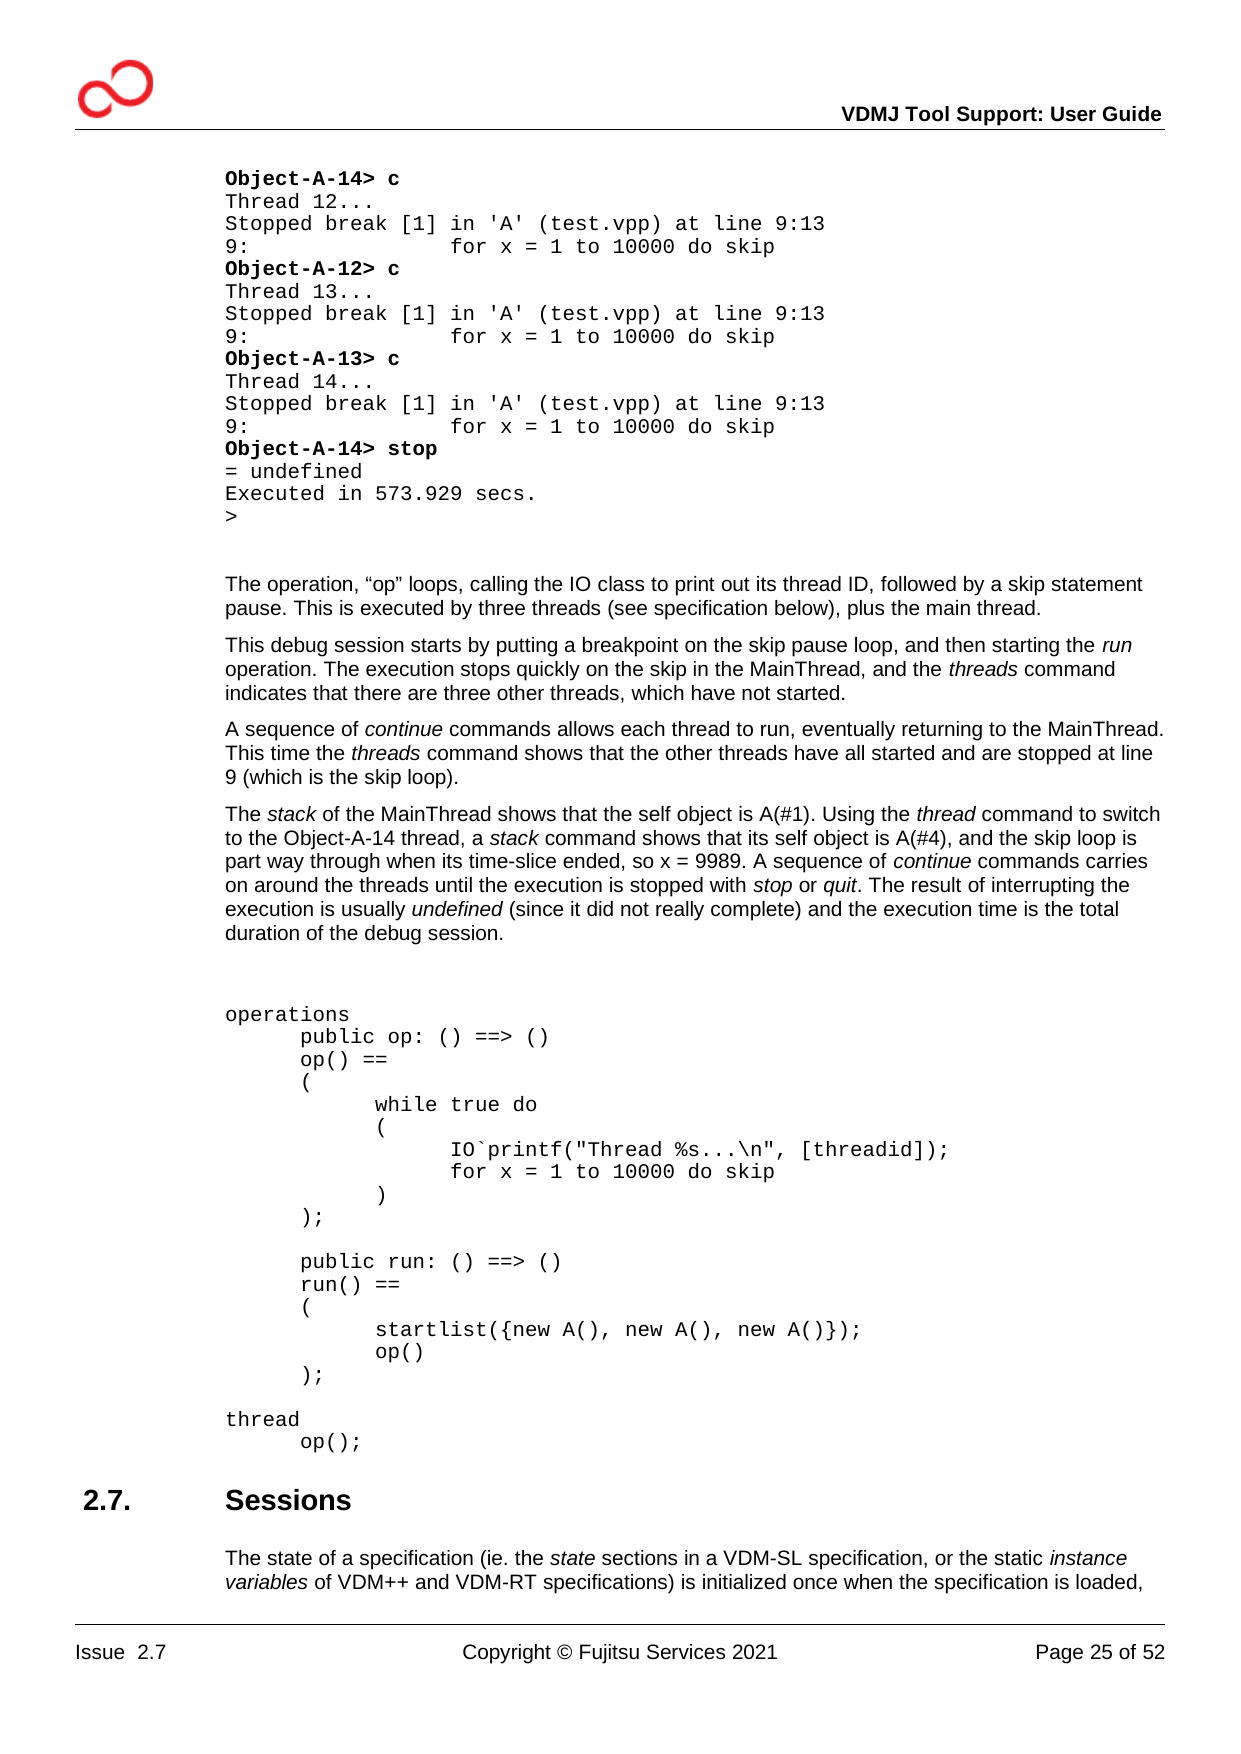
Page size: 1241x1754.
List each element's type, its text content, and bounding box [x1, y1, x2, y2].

text startlist({new A(), new A(), new A()}); [225, 1318, 1165, 1341]
text Executed in 573.929 secs. [225, 483, 1165, 505]
text The operation, “op” loops, calling the IO class to print out its thread ID, followed by a skip statement pause. This is executed by three threads (see specification below), plus the main thread. [225, 573, 1165, 621]
text op() == [225, 1048, 1165, 1071]
text = undefined [225, 460, 1165, 483]
text 9: for x = 1 to 10000 do skip [225, 235, 1165, 258]
text Stopped break [1] in 'A' (test.vpp) at line 9:13 [225, 213, 1165, 235]
text Thread 13... [225, 280, 1165, 303]
picture [78, 52, 153, 128]
text The state of a specification (ie. the state sections in a VDM-SL specification, or the static instance variables of VDM++ and VDM-RT specifications) is initialized once when the specification is loaded, [225, 1547, 1165, 1594]
text Stopped break [1] in 'A' (test.vpp) at line 9:13 [225, 393, 1165, 415]
text Object-A-13> c [225, 348, 1165, 370]
text Object-A-12> c [225, 258, 1165, 280]
text 9: for x = 1 to 10000 do skip [225, 415, 1165, 438]
text This debug session starts by putting a breakpoint on the skip pause loop, and then starting the run operation. The execution stops quickly on the skip in the MainThread, and the threads command indicates that there are three other threads, which have not started. [225, 633, 1165, 705]
text operations [225, 1003, 1165, 1026]
text ( [225, 1296, 1165, 1318]
text IO`printf("Thread %s...\n", [threadid]); [225, 1138, 1165, 1161]
text for x = 1 to 10000 do skip [225, 1161, 1165, 1183]
text ( [225, 1116, 1165, 1138]
text ); [225, 1363, 1165, 1386]
text Thread 12... [225, 190, 1165, 213]
text ); [225, 1206, 1165, 1228]
text op(); [225, 1431, 1165, 1453]
text while true do [225, 1093, 1165, 1116]
text ( [225, 1071, 1165, 1093]
subtitle Sessions [75, 1483, 1165, 1517]
text op() [225, 1341, 1165, 1363]
text > [225, 505, 1165, 528]
text public op: () ==> () [225, 1026, 1165, 1048]
text run() == [225, 1273, 1165, 1296]
text Object-A-14> c [225, 168, 1165, 190]
text A sequence of continue commands allows each thread to run, eventually returning to the MainThread. This time the threads command shows that the other threads have all started and are stopped at line 9 (which is the skip loop). [225, 717, 1165, 789]
text ) [225, 1183, 1165, 1206]
text 9: for x = 1 to 10000 do skip [225, 325, 1165, 348]
text Thread 14... [225, 370, 1165, 393]
text Object-A-14> stop [225, 438, 1165, 460]
text The stack of the MainThread shows that the self object is A(#1). Using the thread command to switch to the Object-A-14 thread, a stack command shows that its self object is A(#4), and the skip loop is part way through when its time-slice ended, so x = 9989. A sequence of continue commands carries on around the threads until the execution is stopped with stop or quit. The result of interrupting the execution is usually undefined (since it did not really complete) and the execution time is the total duration of the debug session. [225, 802, 1165, 946]
text public run: () ==> () [225, 1251, 1165, 1273]
text Stopped break [1] in 'A' (test.vpp) at line 9:13 [225, 303, 1165, 325]
text thread [225, 1408, 1165, 1431]
